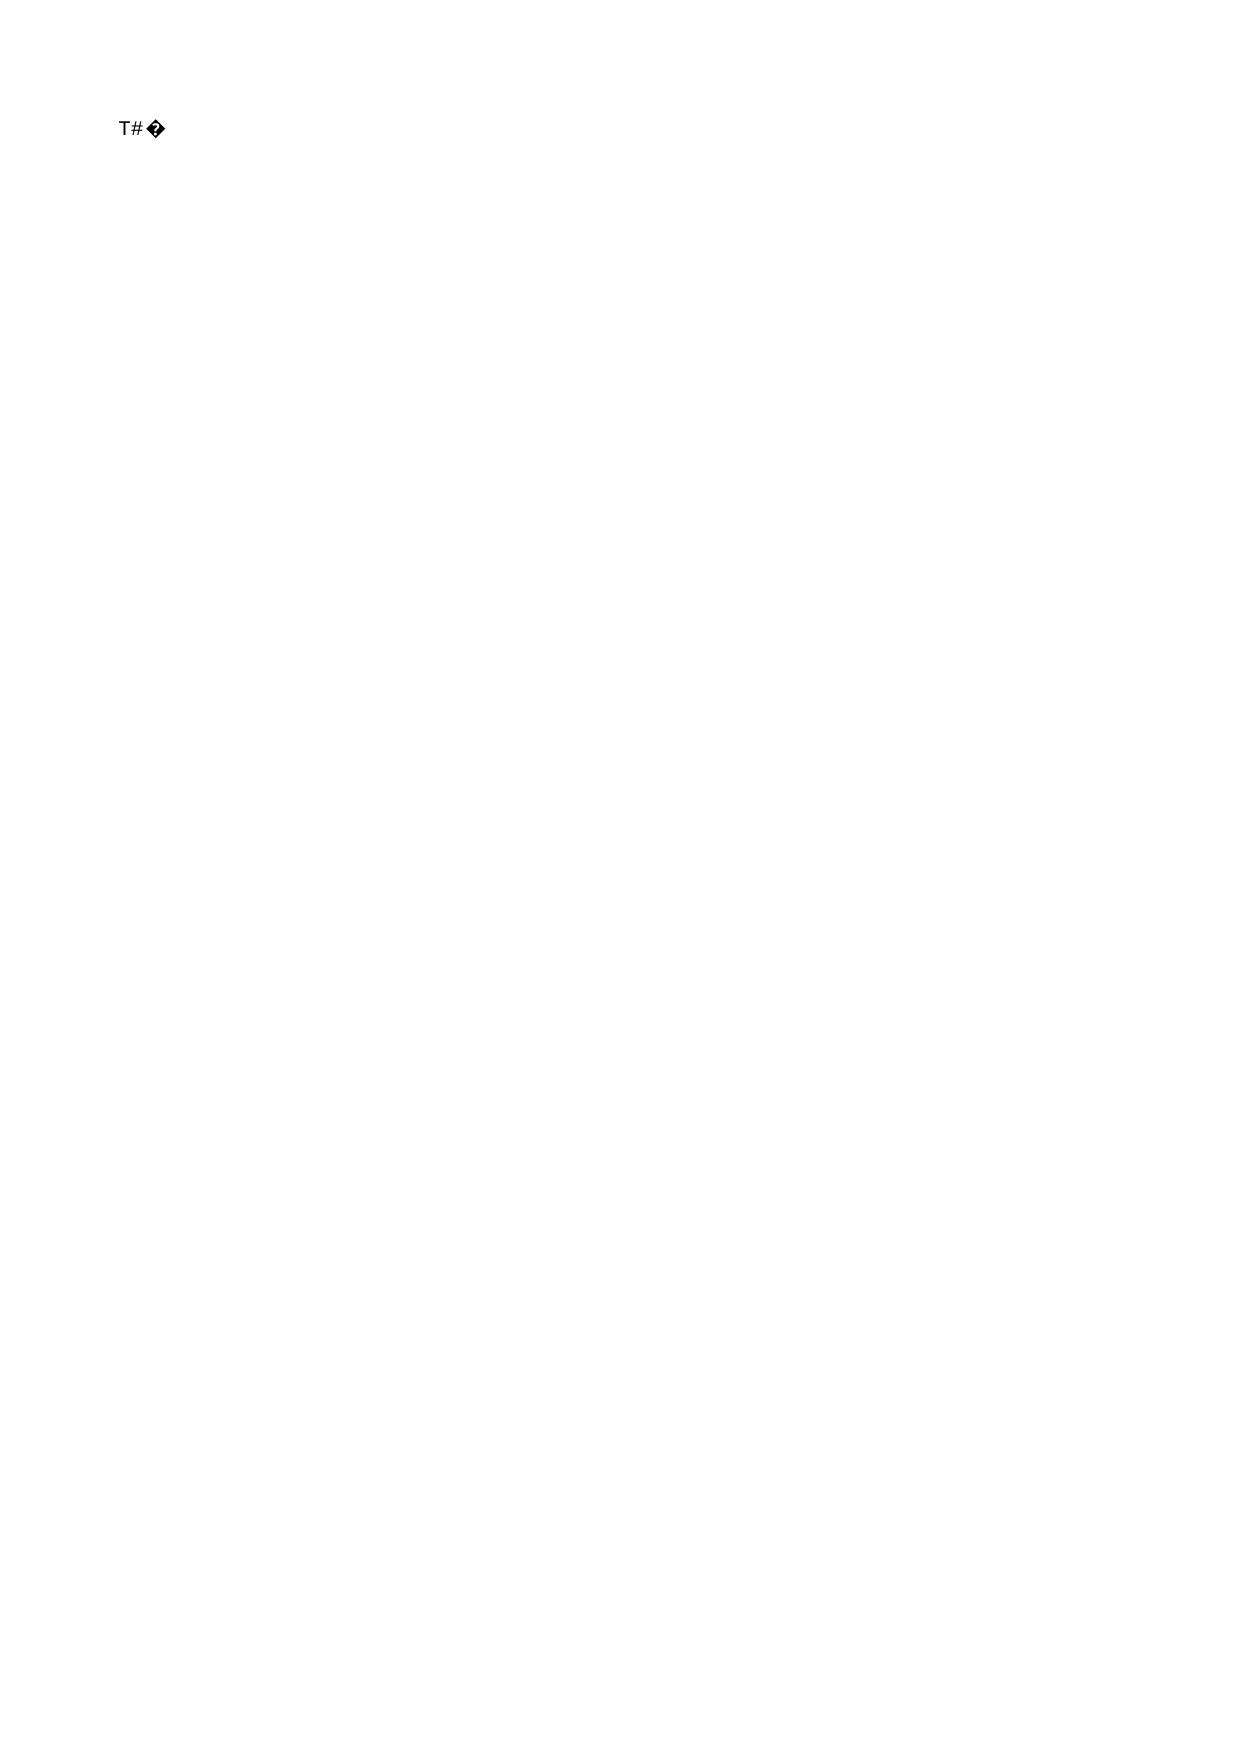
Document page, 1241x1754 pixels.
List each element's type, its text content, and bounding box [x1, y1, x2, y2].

text T#� [118, 118, 1122, 142]
